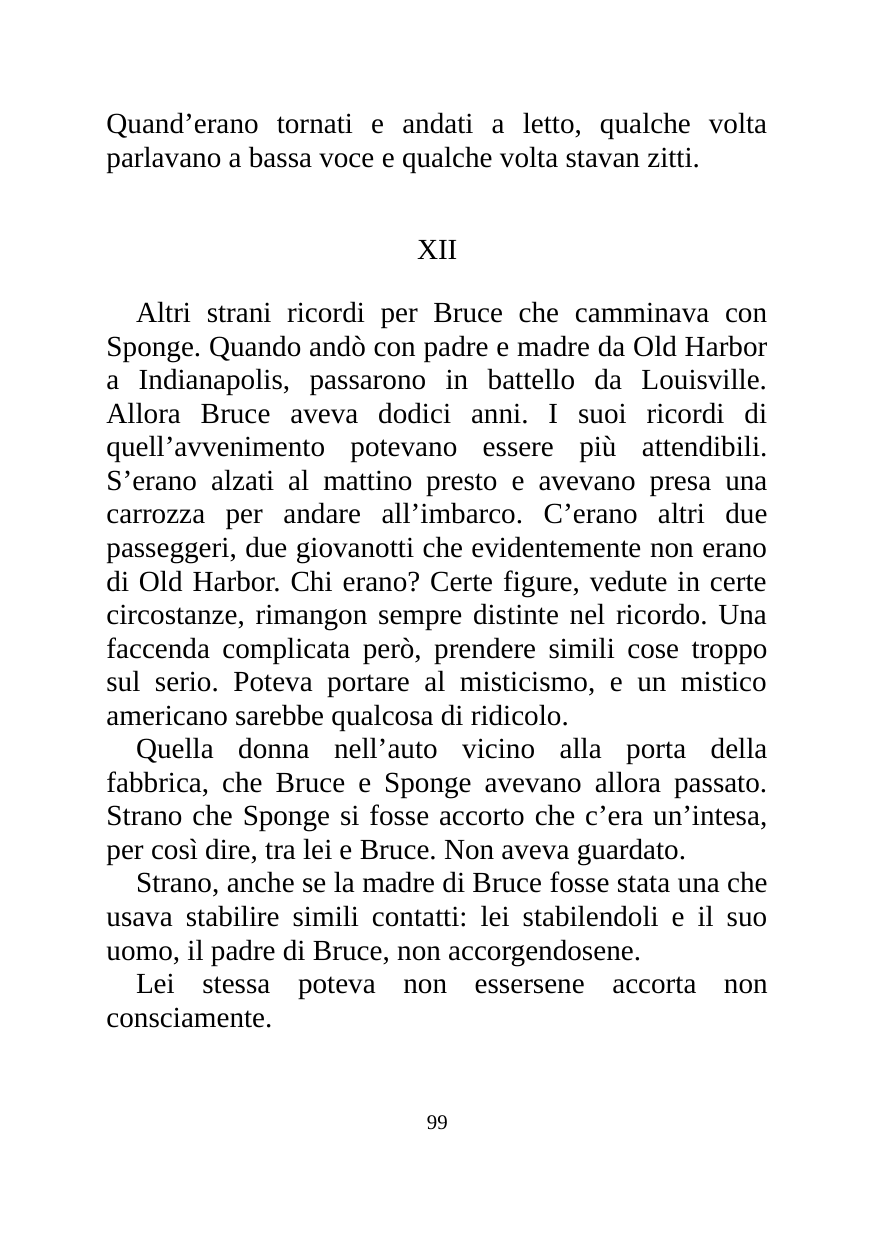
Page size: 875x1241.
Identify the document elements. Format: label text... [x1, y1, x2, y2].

text Altri strani ricordi per Bruce che camminava con Sponge. Quando andò con padre e madre da Old Harbor a Indianapolis, passarono in battello da Louisville. Allora Bruce aveva dodici anni. I suoi ricordi di quell’avvenimento potevano essere più attendibili. S’erano alzati al mattino presto e avevano presa una carrozza per andare all’imbarco. C’erano altri due passeggeri, due giovanotti che evidentemente non erano di Old Harbor. Chi erano? Certe figure, vedute in certe circostanze, rimangon sempre distinte nel ricordo. Una faccenda complicata però, prendere simili cose troppo sul serio. Poteva portare al misticismo, e un mistico americano sarebbe qualcosa di ridicolo. [106, 295, 768, 731]
text Quand’erano tornati e andati a letto, qualche volta parlavano a bassa voce e qualche volta stavan zitti. [106, 106, 768, 173]
subtitle XII [106, 232, 768, 266]
text Lei stessa poteva non essersene accorta non consciamente. [106, 966, 768, 1033]
text Quella donna nell’auto vicino alla porta della fabbrica, che Bruce e Sponge avevano allora passato. Strano che Sponge si fosse accorto che c’era un’intesa, per così dire, tra lei e Bruce. Non aveva guardato. [106, 731, 768, 866]
text Strano, anche se la madre di Bruce fosse stata una che usava stabilire simili contatti: lei stabilendoli e il suo uomo, il padre di Bruce, non accorgendosene. [106, 866, 768, 966]
